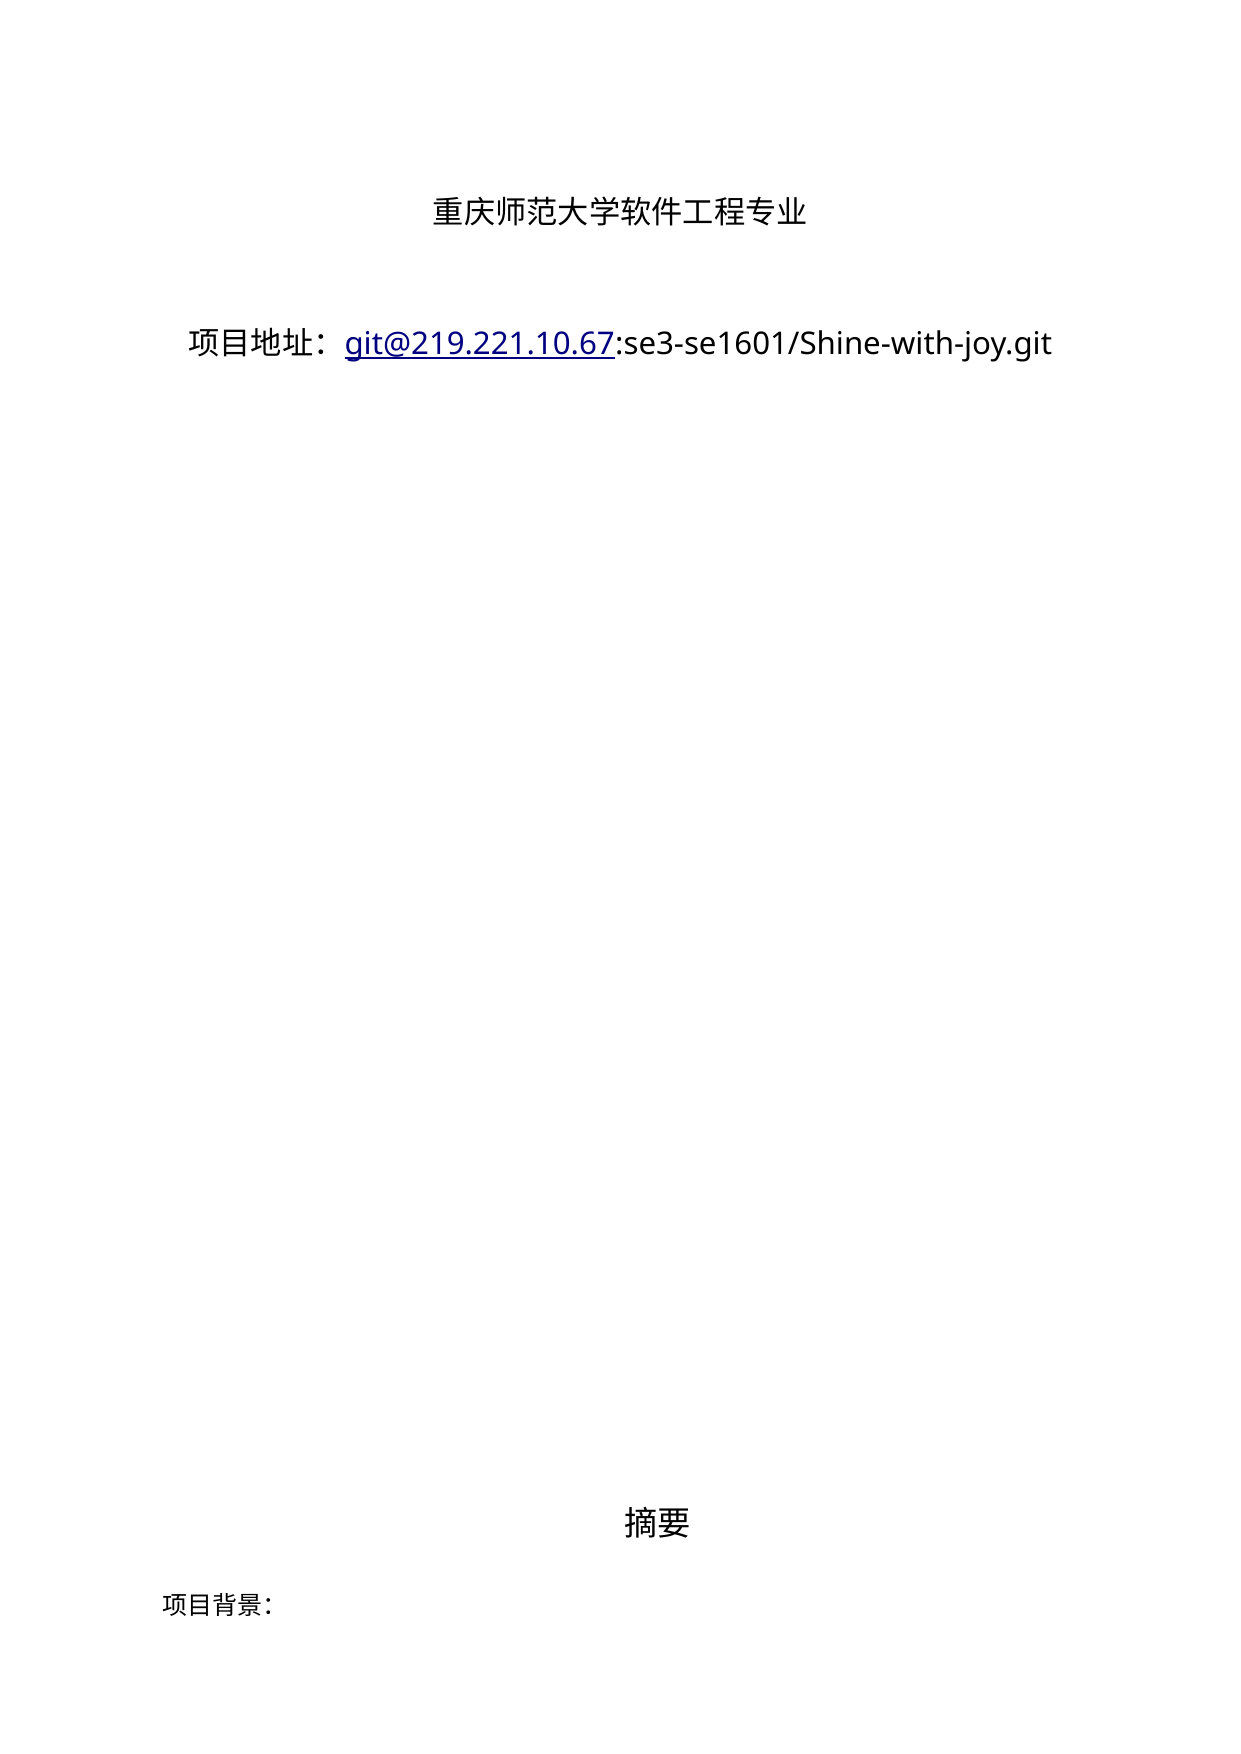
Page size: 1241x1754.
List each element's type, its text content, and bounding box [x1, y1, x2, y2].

text 项目背景： [118, 1585, 1122, 1621]
text 重庆师范大学软件工程专业 [118, 188, 1122, 233]
text 项目地址：git@219.221.10.67:se3-se1601/Shine-with-joy.git [118, 318, 1122, 363]
subtitle 摘要 [156, 1497, 1122, 1545]
